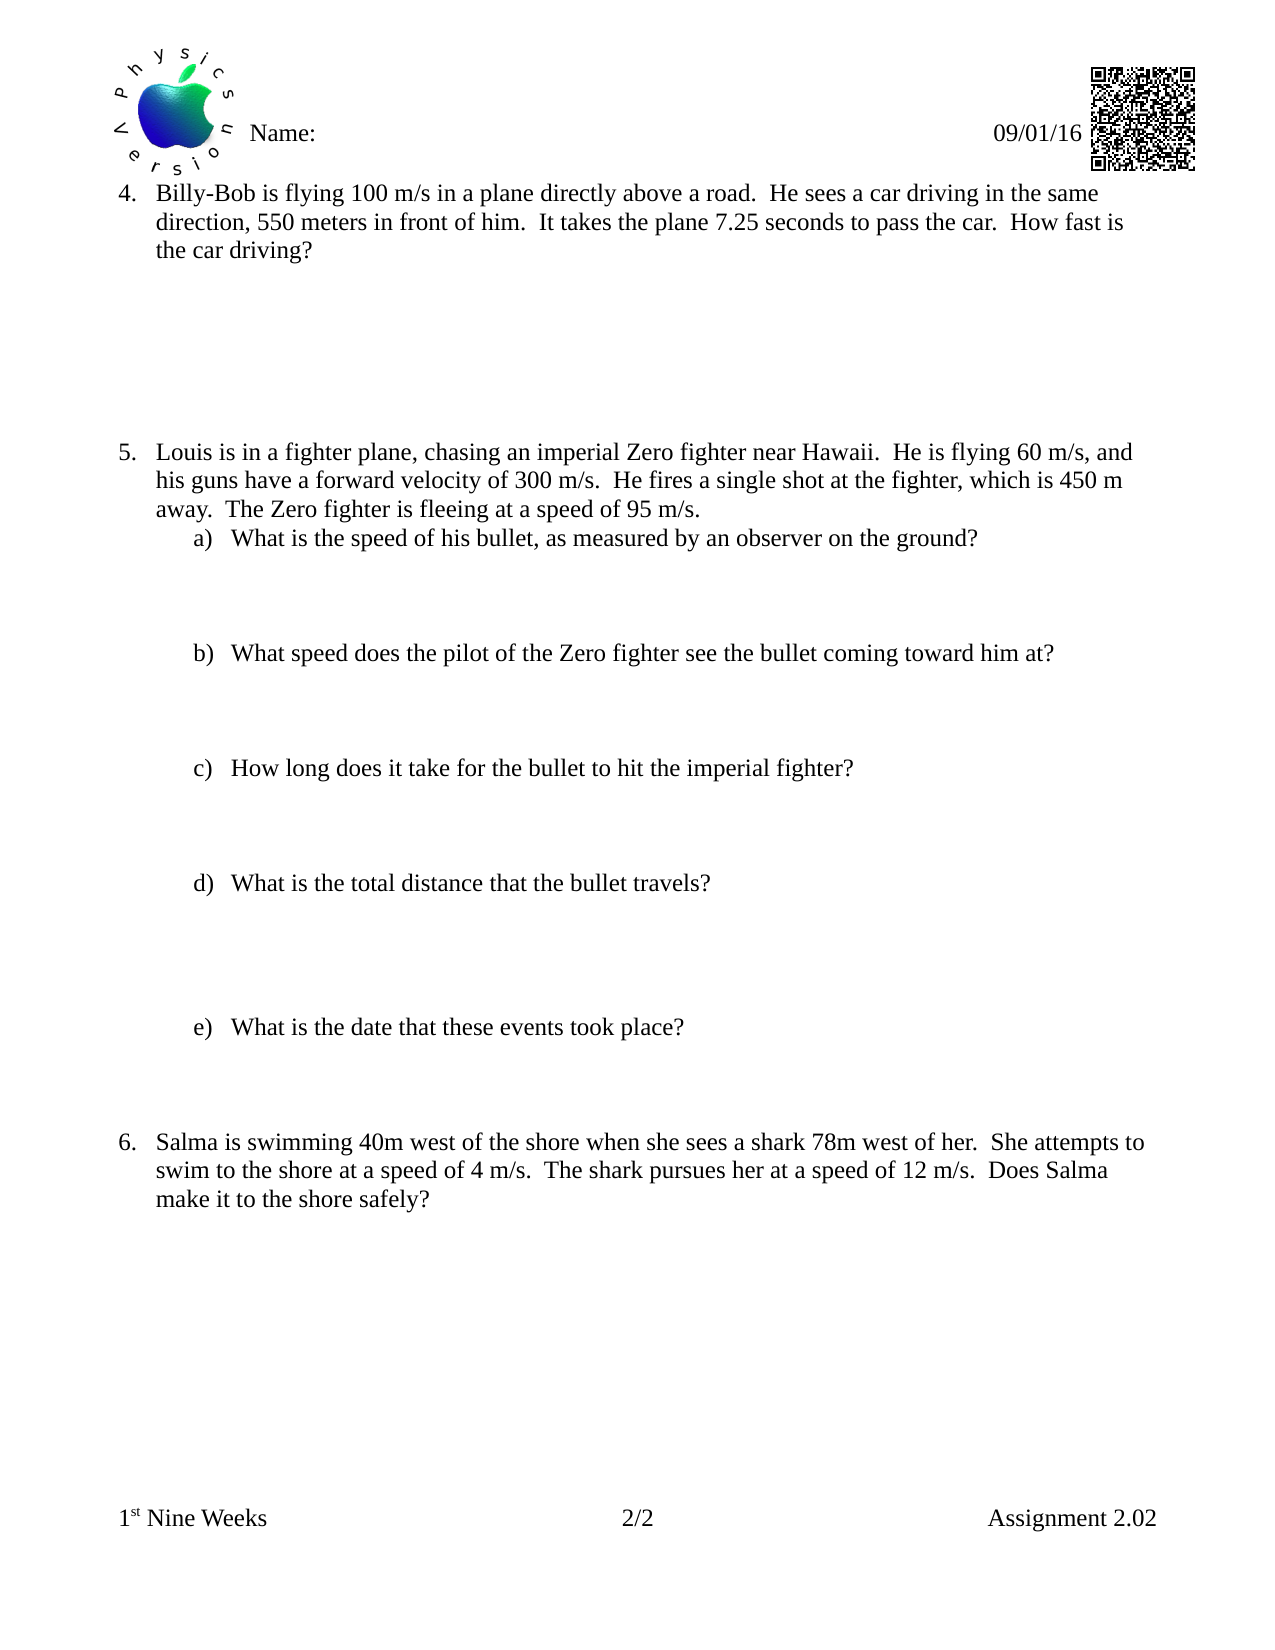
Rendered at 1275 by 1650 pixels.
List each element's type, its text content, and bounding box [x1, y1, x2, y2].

list What is the date that these events took place? [193, 1012, 1157, 1041]
picture [1082, 58, 1203, 179]
list Billy-Bob is flying 100 m/s in a plane directly above a road. He sees a car driving in the same direction, 550 meters in front of him. It takes the plane 7.25 seconds to pass the car. How fast is the car driving? [118, 176, 1157, 264]
list Salma is swimming 40m west of the shore when she sees a shark 78m west of her. She attempts to swim to the shore at a speed of 4 m/s. The shark pursues her at a speed of 12 m/s. Does Salma make it to the shore safely? [118, 1127, 1157, 1213]
list What is the total distance that the bullet travels? [193, 868, 1157, 897]
list How long does it take for the bullet to hit the imperial fighter? [193, 753, 1157, 782]
list Louis is in a fighter plane, chasing an imperial Zero fighter near Hawaii. He is flying 60 m/s, and his guns have a forward velocity of 300 m/s. He fires a single shot at the fighter, which is 450 m away. The Zero fighter is fleeing at a speed of 95 m/s. [118, 437, 1157, 523]
picture [113, 48, 234, 176]
list What is the speed of his bullet, as measured by an observer on the ground? [193, 523, 1157, 552]
list What speed does the pilot of the Zero fighter see the bullet coming toward him at? [193, 638, 1157, 667]
